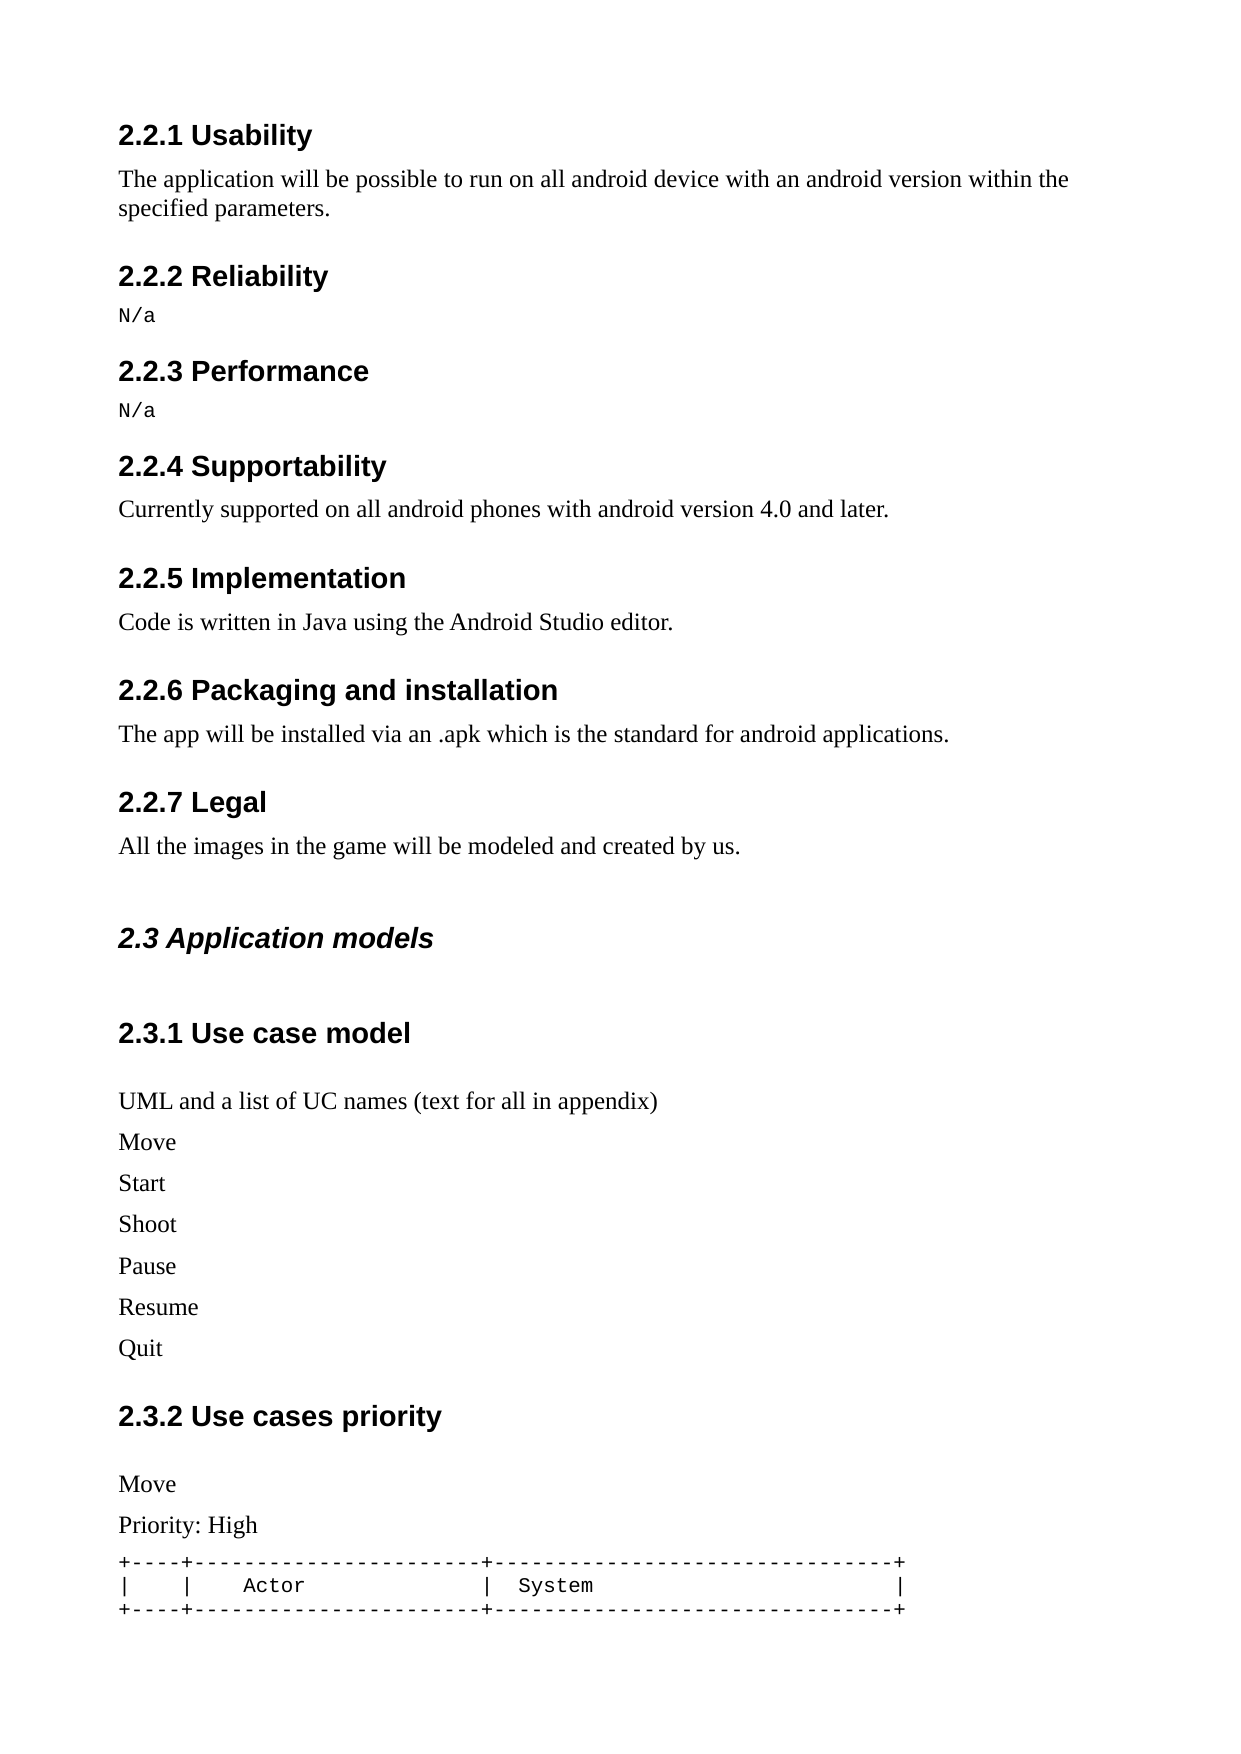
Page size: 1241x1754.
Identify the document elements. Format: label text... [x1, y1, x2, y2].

text Resume [118, 1292, 1122, 1321]
text +----+-----------------------+--------------------------------+ [118, 1599, 1122, 1623]
text Move [118, 1469, 1122, 1498]
text The app will be installed via an .apk which is the standard for android applications. [118, 719, 1122, 748]
text Start [118, 1168, 1122, 1197]
text Shoot [118, 1209, 1122, 1238]
text The application will be possible to run on all android device with an android version within the specified parameters. [118, 164, 1122, 222]
text UML and a list of UC names (text for all in appendix) [118, 1086, 1122, 1114]
text Pause [118, 1251, 1122, 1279]
subtitle 2.3 Application models [118, 921, 1122, 955]
text N/a [118, 305, 1122, 329]
subtitle 2.2.6 Packaging and installation [118, 673, 1122, 707]
text All the images in the game will be modeled and created by us. [118, 831, 1122, 860]
text Currently supported on all android phones with android version 4.0 and later. [118, 494, 1122, 523]
subtitle 2.2.5 Implementation [118, 561, 1122, 594]
subtitle 2.3.1 Use case model [118, 1016, 1122, 1049]
text | | Actor | System | [118, 1575, 1122, 1599]
subtitle 2.2.1 Usability [118, 118, 1122, 152]
subtitle 2.3.2 Use cases priority [118, 1399, 1122, 1433]
subtitle 2.2.2 Reliability [118, 259, 1122, 293]
text Quit [118, 1333, 1122, 1362]
subtitle 2.2.3 Performance [118, 354, 1122, 387]
text +----+-----------------------+--------------------------------+ [118, 1552, 1122, 1575]
text Move [118, 1127, 1122, 1156]
text Priority: High [118, 1510, 1122, 1539]
text Code is written in Java using the Android Studio editor. [118, 607, 1122, 636]
subtitle 2.2.7 Legal [118, 785, 1122, 819]
text N/a [118, 400, 1122, 423]
subtitle 2.2.4 Supportability [118, 448, 1122, 482]
